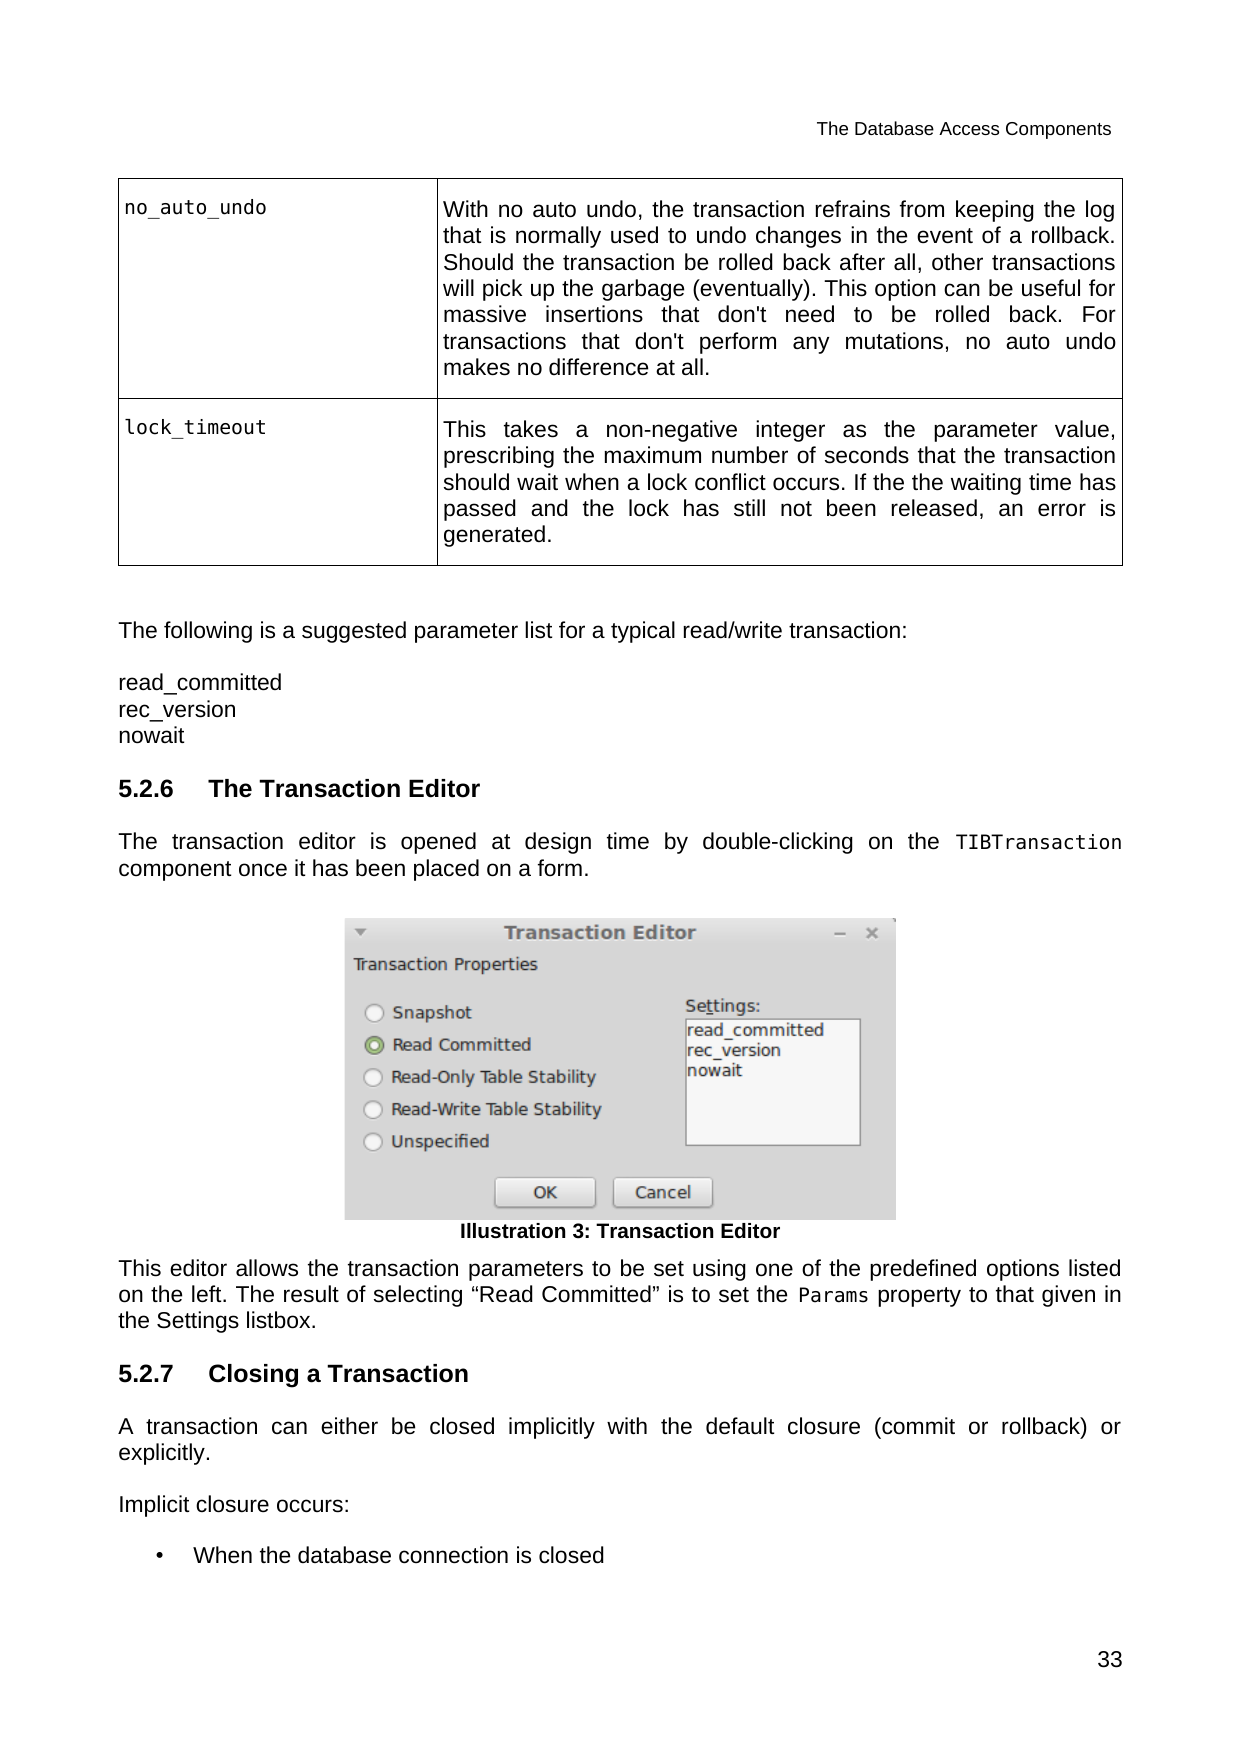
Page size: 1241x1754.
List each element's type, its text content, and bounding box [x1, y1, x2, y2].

text Illustration 3: Transaction Editor [344, 1220, 896, 1243]
table_cell With no auto undo, the transaction refrains from keeping the log that is normally used to undo changes in the event of a rollback. Should the transaction be rolled back after all, other transactions will pick up the garbage (eventually). This option can be useful for massive insertions that don't need to be rolled back. For transactions that don't perform any mutations, no auto undo makes no difference at all. [438, 179, 1122, 398]
text This editor allows the transaction parameters to be set using one of the predefined options listed on the left. The result of selecting “Read Committed” is to set the Params property to that given in the Settings listbox. [118, 906, 1122, 1334]
picture [344, 918, 896, 1220]
table_cell This takes a non-negative integer as the parameter value, prescribing the maximum number of seconds that the transaction should wait when a lock conflict occurs. If the the waiting time has passed and the lock has still not been released, an error is generated. [438, 399, 1122, 565]
subtitle The Transaction Editor [118, 774, 1122, 803]
text The transaction editor is opened at design time by double-clicking on the TIBTransaction component once it has been placed on a form. [118, 828, 1122, 881]
text rec_version [118, 696, 1122, 722]
table_cell no_auto_undo [119, 179, 437, 398]
list When the database connection is closed [156, 1542, 1122, 1568]
text The following is a suggested parameter list for a typical read/write transaction: [118, 617, 1122, 644]
text A transaction can either be closed implicitly with the default closure (commit or rollback) or explicitly. [118, 1413, 1122, 1466]
text read_committed [118, 669, 1122, 696]
subtitle Closing a Transaction [118, 1359, 1122, 1387]
text nowait [118, 722, 1122, 748]
table_cell lock_timeout [119, 399, 437, 565]
text Implicit closure occurs: [118, 1491, 1122, 1517]
